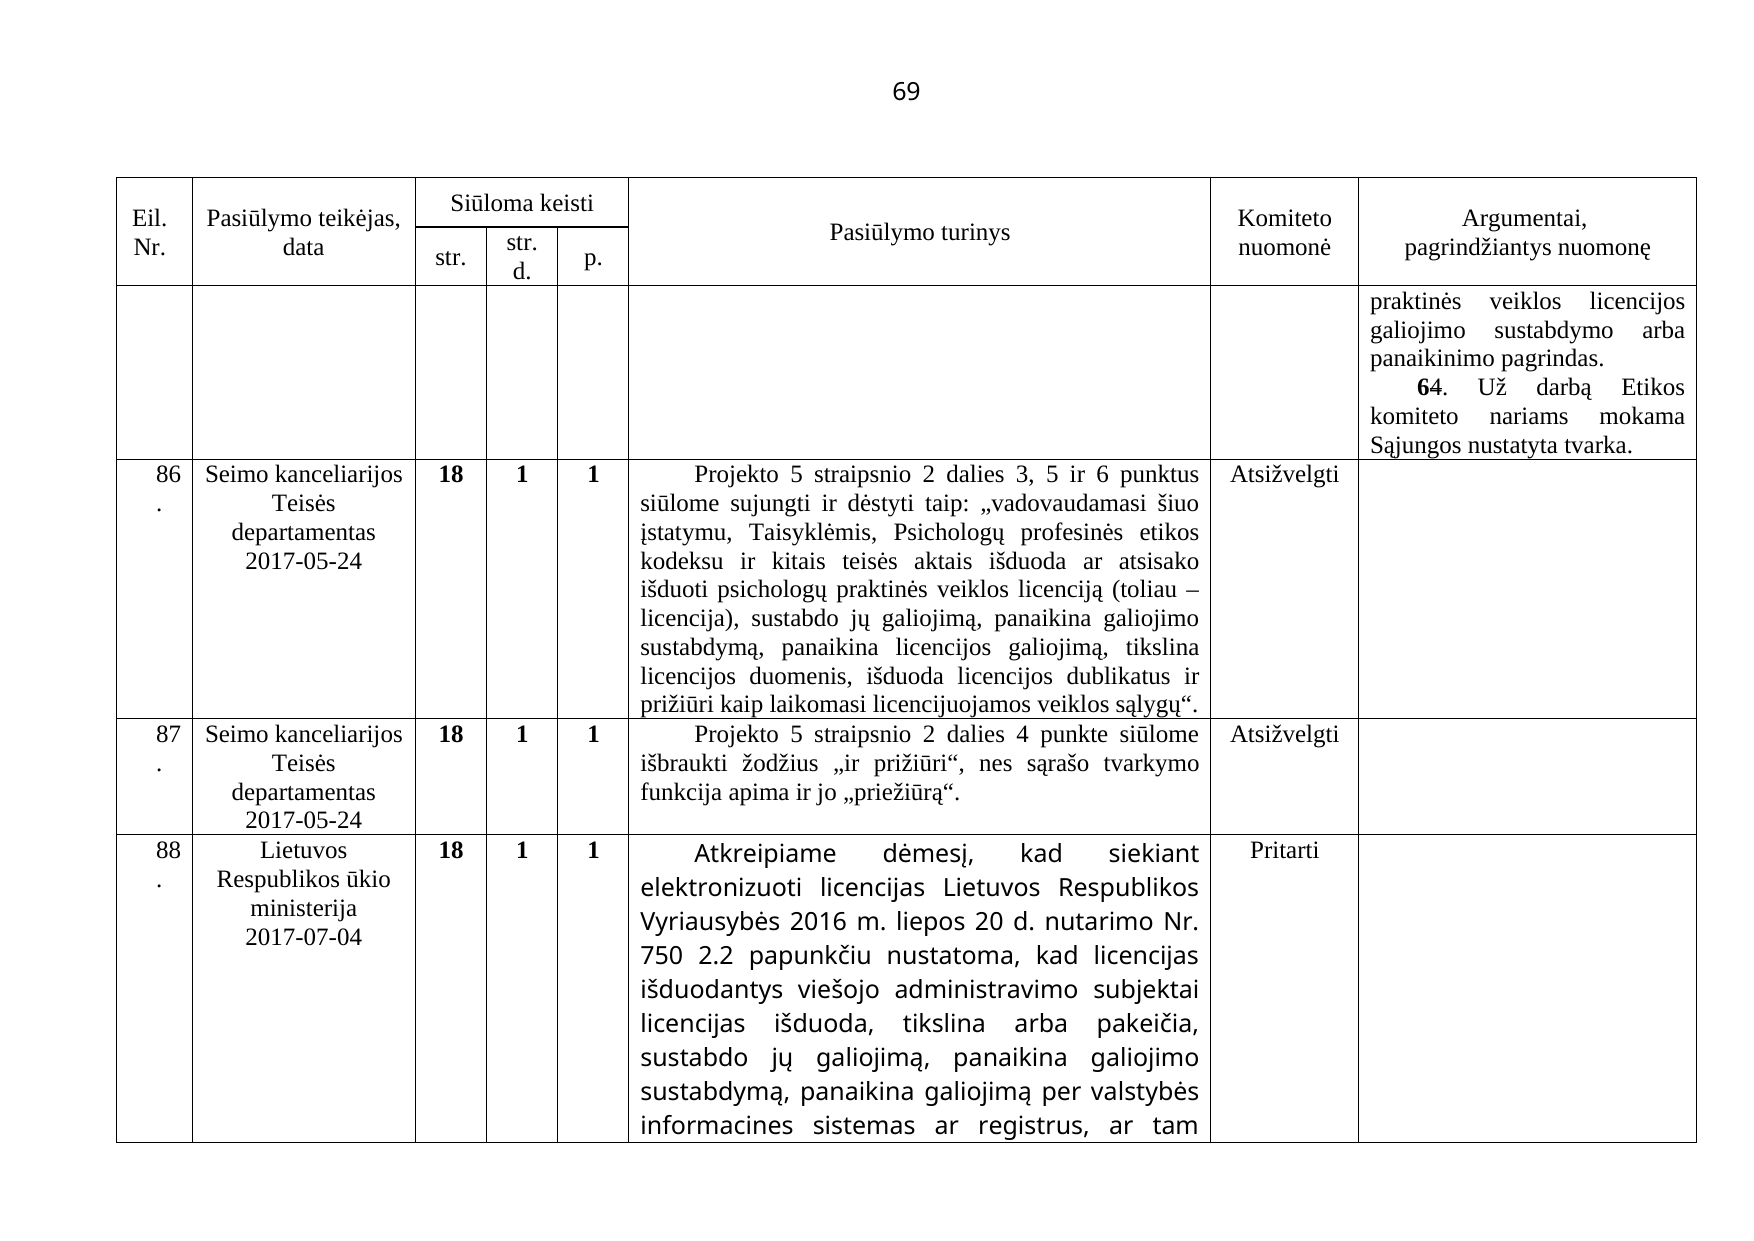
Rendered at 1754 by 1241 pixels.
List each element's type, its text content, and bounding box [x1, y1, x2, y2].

table_cell 1 [487, 460, 557, 718]
table_cell 18 [416, 719, 486, 834]
table_cell str. [416, 228, 486, 285]
table_cell Atkreipiame dėmesį, kad siekiant elektronizuoti licencijas Lietuvos Respublikos Vyriausybės 2016 m. liepos 20 d. nutarimo Nr. 750 2.2 papunkčiu nustatoma, kad licencijas išduodantys viešojo administravimo subjektai licencijas išduoda, tikslina arba pakeičia, sustabdo jų galiojimą, panaikina galiojimo sustabdymą, panaikina galiojimą per valstybės informacines sistemas ar registrus, ar tam [629, 835, 1210, 1142]
table_cell 1 [558, 460, 628, 718]
table_cell Pritarti [1211, 835, 1358, 1142]
table_cell 1 [558, 719, 628, 834]
table_cell [487, 286, 557, 458]
table_cell [1359, 460, 1696, 718]
table_cell p. [558, 228, 628, 285]
table_cell Seimo kanceliarijos Teisės departamentas 2017-05-24 [193, 719, 415, 834]
table_cell Seimo kanceliarijos Teisės departamentas 2017-05-24 [193, 460, 415, 718]
table_cell 18 [416, 835, 486, 1142]
table_cell [1359, 835, 1696, 1142]
table_header Pasiūlymo teikėjas, data [193, 178, 415, 285]
table_cell Atsižvelgti [1211, 719, 1358, 834]
table_cell Atsižvelgti [1211, 460, 1358, 718]
table_header Argumentai, pagrindžiantys nuomonę [1359, 178, 1696, 285]
table_cell 1 [487, 835, 557, 1142]
table_cell [117, 460, 192, 718]
table_cell Projekto 5 straipsnio 2 dalies 3, 5 ir 6 punktus siūlome sujungti ir dėstyti taip: „vadovaudamasi šiuo įstatymu, Taisyklėmis, Psichologų profesinės etikos kodeksu ir kitais teisės aktais išduoda ar atsisako išduoti psichologų praktinės veiklos licenciją (toliau – licencija), sustabdo jų galiojimą, panaikina galiojimo sustabdymą, panaikina licencijos galiojimą, tikslina licencijos duomenis, išduoda licencijos dublikatus ir prižiūri kaip laikomasi licencijuojamos veiklos sąlygų“. [629, 460, 1210, 718]
table_cell [117, 835, 192, 1142]
table_cell Projekto 5 straipsnio 2 dalies 4 punkte siūlome išbraukti žodžius „ir prižiūri“, nes sąrašo tvarkymo funkcija apima ir jo „priežiūrą“. [629, 719, 1210, 834]
table_header Pasiūlymo turinys [629, 178, 1210, 285]
table_cell 1 [487, 719, 557, 834]
table_cell [1211, 286, 1358, 458]
table_cell 18 [416, 460, 486, 718]
table_cell [1359, 719, 1696, 834]
table_cell [558, 286, 628, 458]
table_header Komiteto nuomonė [1211, 178, 1358, 285]
table_header Eil. Nr. [117, 178, 192, 285]
table_cell Lietuvos Respublikos ūkio ministerija 2017-07-04 [193, 835, 415, 1142]
table_cell [117, 286, 192, 458]
table_cell [117, 719, 192, 834]
table_cell [193, 286, 415, 458]
table_cell praktinės veiklos licencijos galiojimo sustabdymo arba panaikinimo pagrindas. 64. Už darbą Etikos komiteto nariams mokama Sąjungos nustatyta tvarka. [1359, 286, 1696, 458]
table_cell str. d. [487, 228, 557, 285]
table_cell [416, 286, 486, 458]
table_header Siūloma keisti [416, 178, 628, 226]
table_cell 1 [558, 835, 628, 1142]
table_cell [629, 286, 1210, 458]
